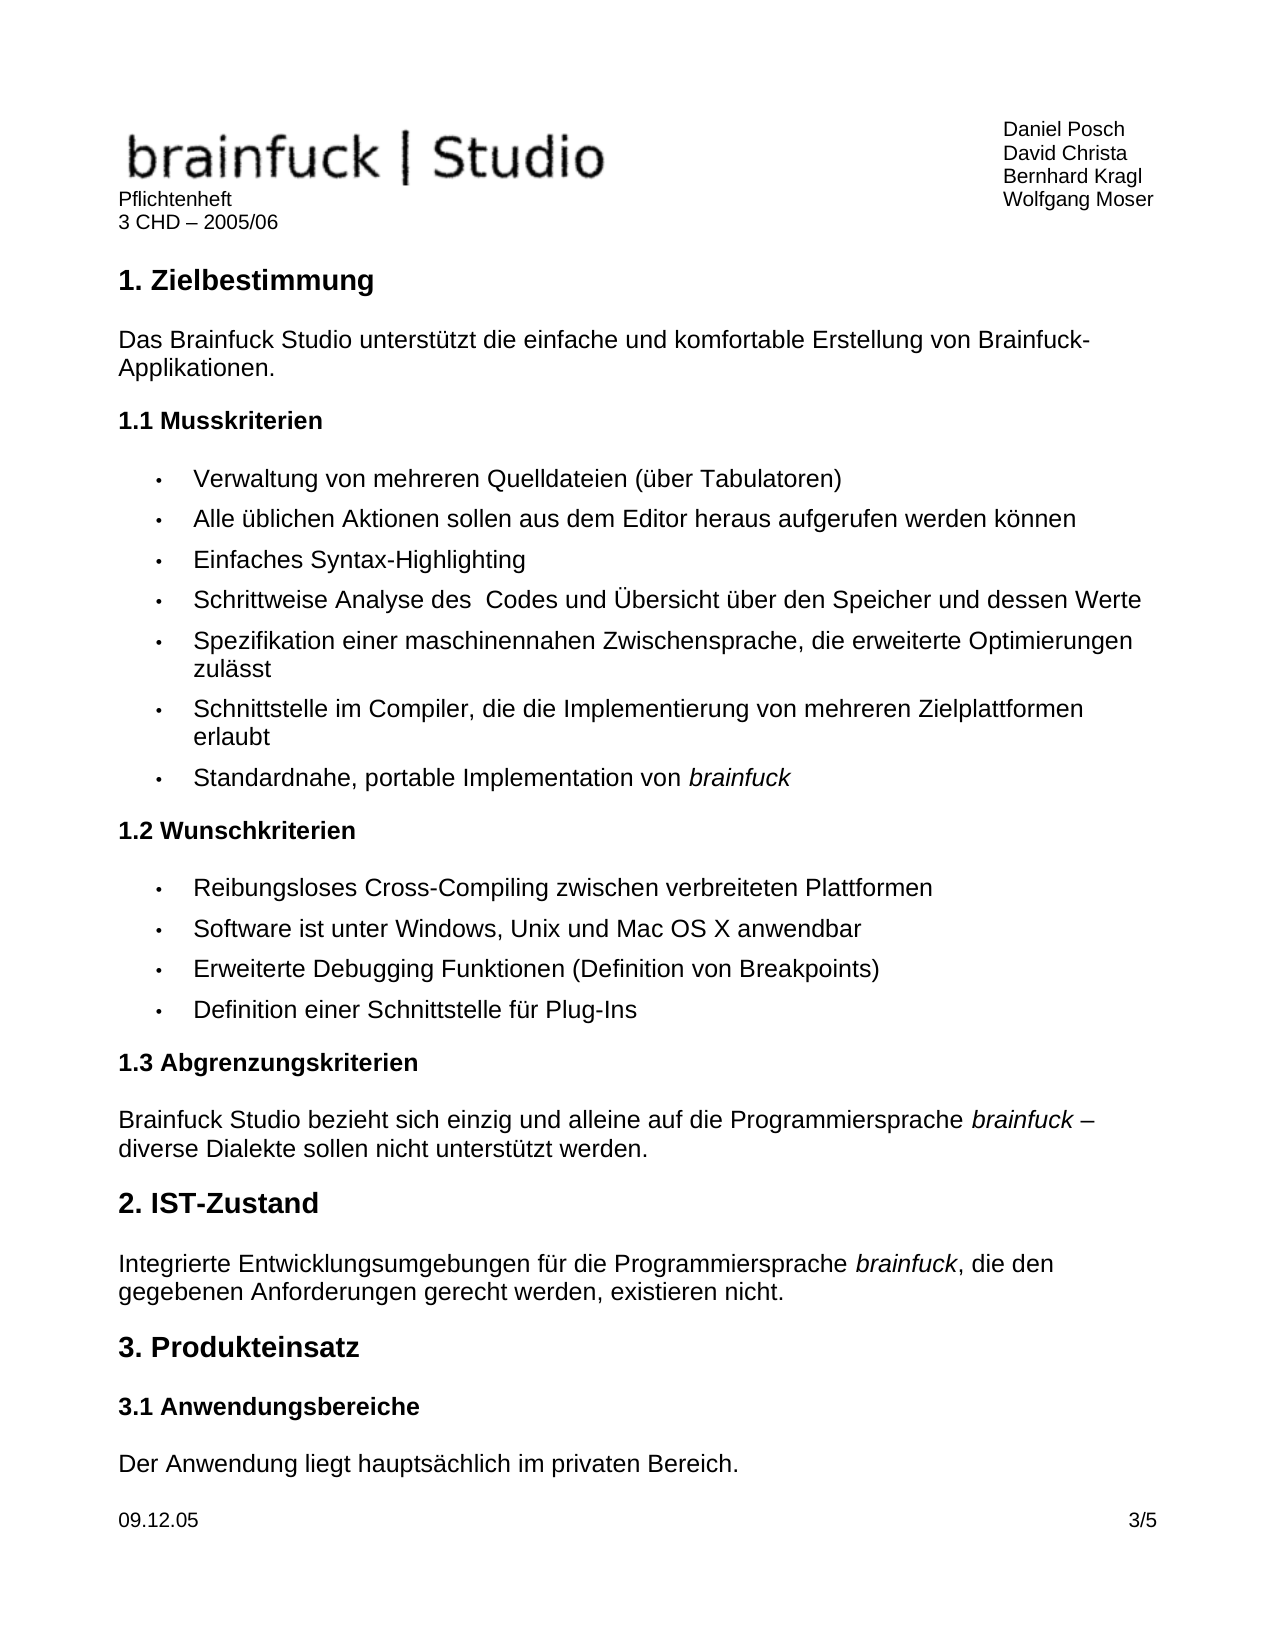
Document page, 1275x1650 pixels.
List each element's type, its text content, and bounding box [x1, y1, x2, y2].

list Einfaches Syntax-Highlighting [156, 546, 1157, 573]
text Brainfuck Studio bezieht sich einzig und alleine auf die Programmiersprache brainfuck – diverse Dialekte sollen nicht unterstützt werden. [118, 1106, 1157, 1162]
text Das Brainfuck Studio unterstützt die einfache und komfortable Erstellung von Brainfuck-Applikationen. [118, 326, 1157, 382]
subtitle 3.1 Anwendungsbereiche [118, 1393, 1157, 1421]
list Software ist unter Windows, Unix und Mac OS X anwendbar [156, 915, 1157, 943]
list Verwaltung von mehreren Quelldateien (über Tabulatoren) [156, 464, 1157, 492]
list Reibungsloses Cross-Compiling zwischen verbreiteten Plattformen [156, 874, 1157, 902]
subtitle 1. Zielbestimmung [118, 264, 1157, 296]
text Integrierte Entwicklungsumgebungen für die Programmiersprache brainfuck, die den gegebenen Anforderungen gerecht werden, existieren nicht. [118, 1249, 1157, 1306]
list Schrittweise Analyse des Codes und Übersicht über den Speicher und dessen Werte [156, 586, 1157, 614]
subtitle 1.1 Musskriterien [118, 407, 1157, 435]
subtitle 2. IST-Zustand [118, 1187, 1157, 1220]
list Definition einer Schnittstelle für Plug-Ins [156, 996, 1157, 1024]
list Schnittstelle im Compiler, die die Implementierung von mehreren Zielplattformen erlaubt [156, 695, 1157, 751]
subtitle 1.2 Wunschkriterien [118, 817, 1157, 845]
list Spezifikation einer maschinennahen Zwischensprache, die erweiterte Optimierungen zulässt [156, 627, 1157, 683]
list Erweiterte Debugging Funktionen (Definition von Breakpoints) [156, 955, 1157, 983]
text Der Anwendung liegt hauptsächlich im privaten Bereich. [118, 1450, 1157, 1478]
subtitle 3. Produkteinsatz [118, 1331, 1157, 1363]
list Alle üblichen Aktionen sollen aus dem Editor heraus aufgerufen werden können [156, 505, 1157, 533]
list Standardnahe, portable Implementation von brainfuck [156, 764, 1157, 792]
picture [118, 118, 609, 187]
subtitle 1.3 Abgrenzungskriterien [118, 1049, 1157, 1077]
